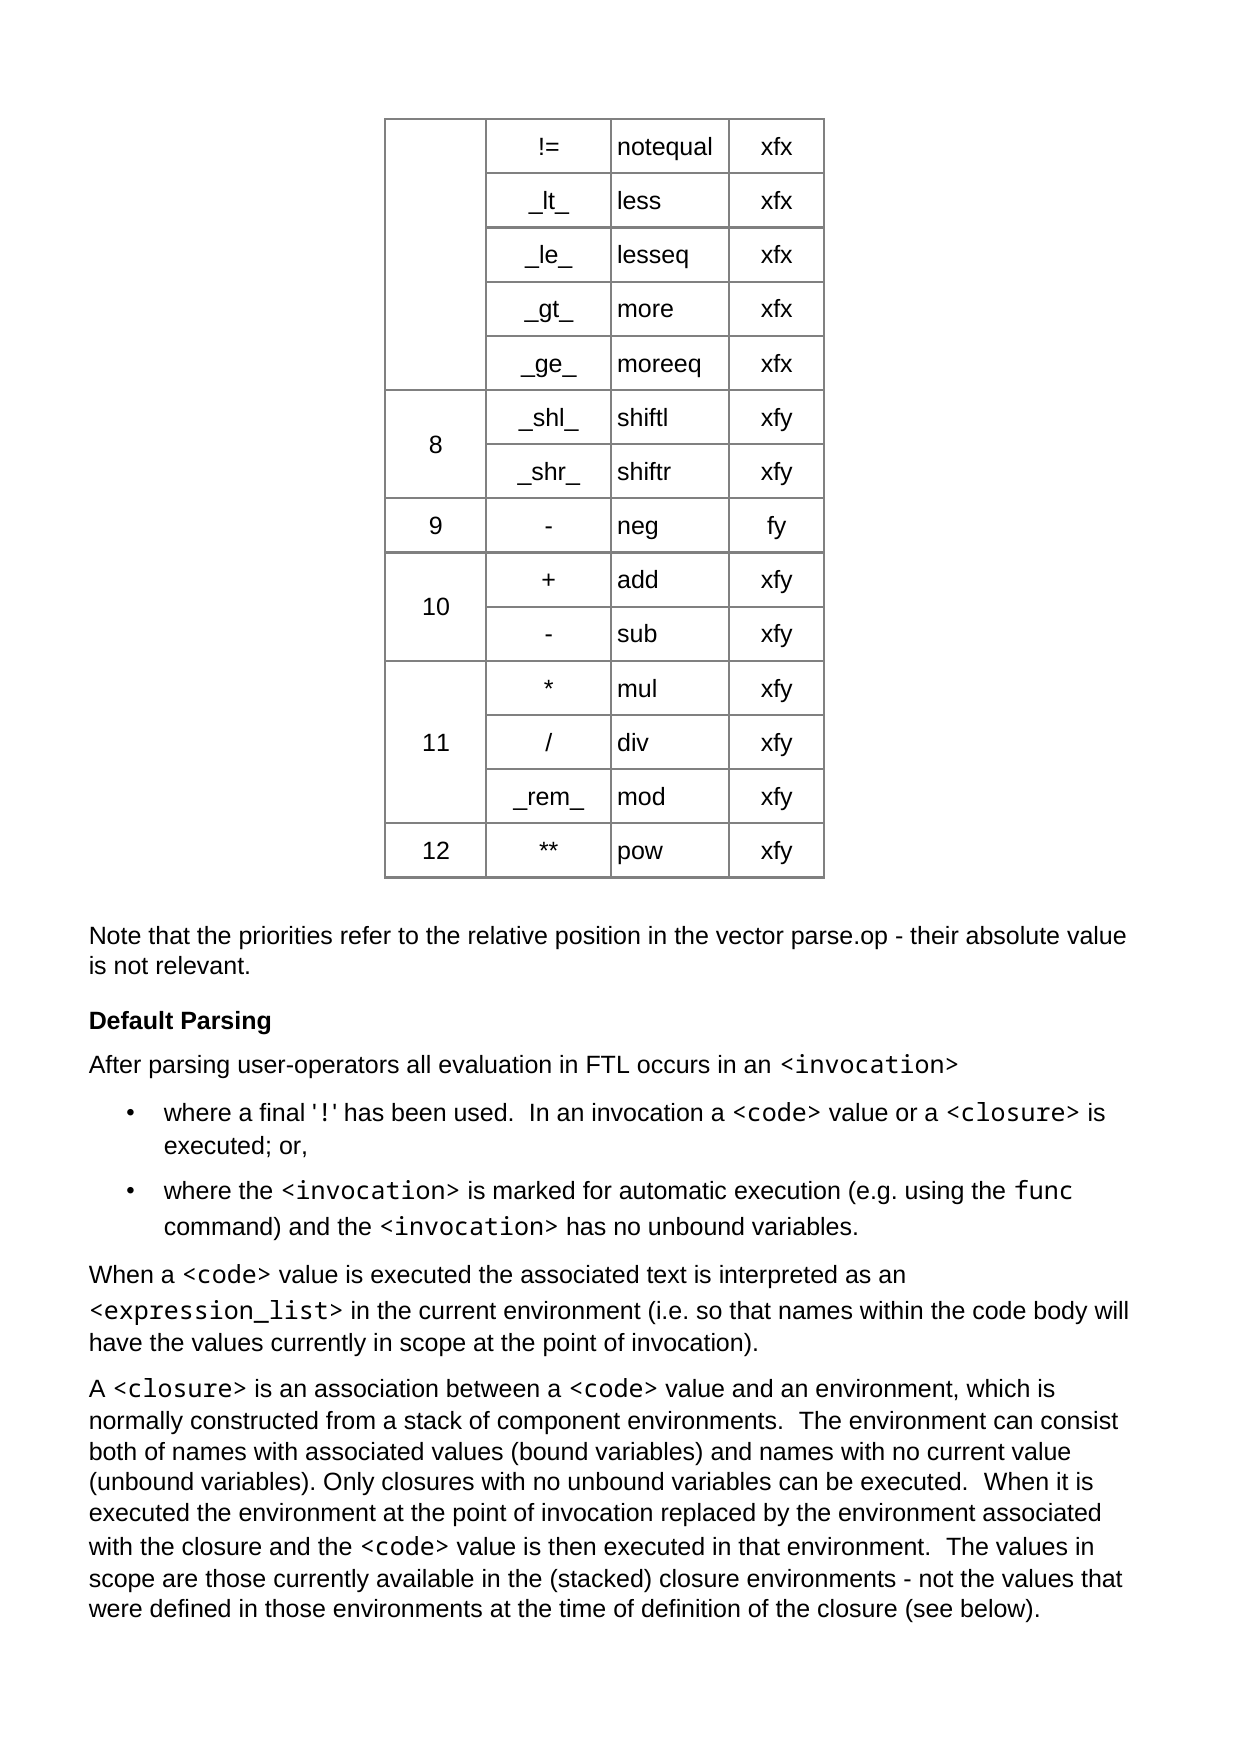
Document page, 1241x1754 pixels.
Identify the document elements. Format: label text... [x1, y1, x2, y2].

table_cell 12 [386, 824, 485, 876]
table_cell less [612, 174, 728, 226]
table_cell + [487, 554, 610, 606]
table_cell mul [612, 662, 728, 714]
table_cell xfx [730, 120, 823, 172]
table_cell / [487, 716, 610, 768]
table_cell _shl_ [487, 391, 610, 443]
table_cell - [487, 499, 610, 551]
table_cell _gt_ [487, 283, 610, 335]
table_cell 8 [386, 391, 485, 497]
table_cell add [612, 554, 728, 606]
text When a <code> value is executed the associated text is interpreted as an <expression_list> in the current environment (i.e. so that names within the code body will have the values currently in scope at the point of invocation). [88, 1257, 1145, 1357]
table_cell xfy [730, 716, 823, 768]
table_cell div [612, 716, 728, 768]
table_cell xfy [730, 824, 823, 876]
table_cell [386, 120, 485, 389]
table_cell _shr_ [487, 445, 610, 497]
table_cell _rem_ [487, 770, 610, 822]
table_cell pow [612, 824, 728, 876]
table_cell shiftl [612, 391, 728, 443]
text Note that the priorities refer to the relative position in the vector parse.op - their absolute value is not relevant. [88, 921, 1145, 980]
table_cell notequal [612, 120, 728, 172]
table_cell xfx [730, 283, 823, 335]
table_cell ** [487, 824, 610, 876]
table_cell 9 [386, 499, 485, 551]
table_cell _ge_ [487, 337, 610, 389]
table_cell sub [612, 608, 728, 660]
table_cell more [612, 283, 728, 335]
table_cell xfx [730, 229, 823, 281]
table_cell - [487, 608, 610, 660]
list where the <invocation> is marked for automatic execution (e.g. using the func command) and the <invocation> has no unbound variables. [126, 1173, 1145, 1243]
table_cell xfy [730, 662, 823, 714]
list where a final '!' has been used. In an invocation a <code> value or a <closure> is executed; or, [126, 1095, 1145, 1159]
table_cell xfx [730, 174, 823, 226]
table_cell lesseq [612, 229, 728, 281]
table_cell xfy [730, 445, 823, 497]
table_cell mod [612, 770, 728, 822]
table_cell xfy [730, 770, 823, 822]
table_cell xfy [730, 554, 823, 606]
text After parsing user-operators all evaluation in FTL occurs in an <invocation> [88, 1047, 1145, 1081]
table_cell 11 [386, 662, 485, 822]
subtitle Default Parsing [88, 1006, 1145, 1034]
table_cell neg [612, 499, 728, 551]
table_cell 10 [386, 554, 485, 660]
table_cell != [487, 120, 610, 172]
table_cell xfy [730, 608, 823, 660]
text A <closure> is an association between a <code> value and an environment, which is normally constructed from a stack of component environments. The environment can consist both of names with associated values (bound variables) and names with no current value (unbound variables). Only closures with no unbound variables can be executed. When it is executed the environment at the point of invocation replaced by the environment associated with the closure and the <code> value is then executed in that environment. The values in scope are those currently available in the (stacked) closure environments - not the values that were defined in those environments at the time of definition of the closure (see below). [88, 1371, 1145, 1623]
table_cell shiftr [612, 445, 728, 497]
table_cell xfy [730, 391, 823, 443]
table_cell moreeq [612, 337, 728, 389]
table_cell _lt_ [487, 174, 610, 226]
table_cell xfx [730, 337, 823, 389]
table_cell * [487, 662, 610, 714]
table_cell _le_ [487, 229, 610, 281]
table_cell fy [730, 499, 823, 551]
